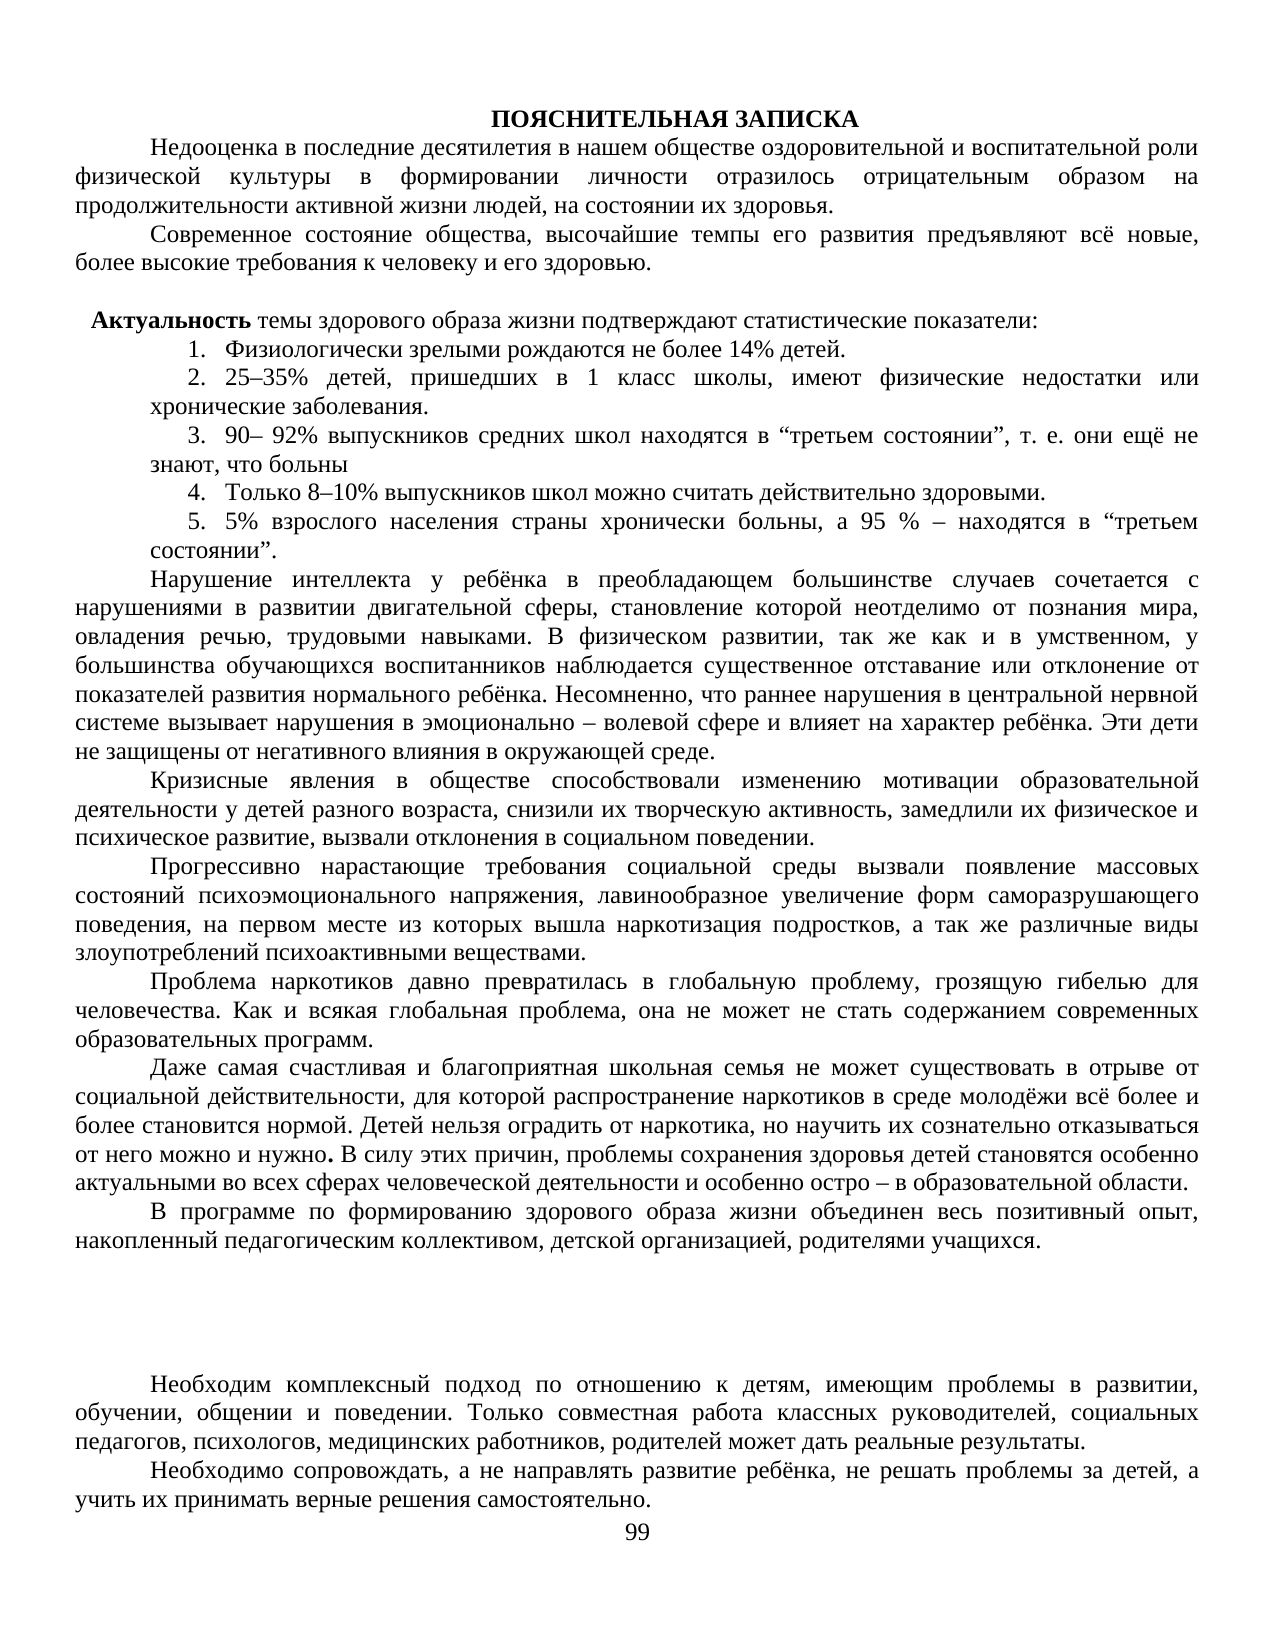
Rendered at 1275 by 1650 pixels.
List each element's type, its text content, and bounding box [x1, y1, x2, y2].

list 90– 92% выпускников средних школ находятся в “третьем состоянии”, т. е. они ещё не знают, что больны [112, 420, 1200, 477]
text Проблема наркотиков давно превратилась в глобальную проблему, грозящую гибелью для человечества. Как и всякая глобальная проблема, она не может не стать содержанием современных образовательных программ. [75, 966, 1200, 1052]
text Недооценка в последние десятилетия в нашем обществе оздоровительной и воспитательной роли физической культуры в формировании личности отразилось отрицательным образом на продолжительности активной жизни людей, на состоянии их здоровья. [75, 132, 1200, 219]
list Только 8–10% выпускников школ можно считать действительно здоровыми. [112, 477, 1200, 506]
text Необходимо сопровождать, а не направлять развитие ребёнка, не решать проблемы за детей, а учить их принимать верные решения самостоятельно. [75, 1455, 1200, 1512]
list 25–35% детей, пришедших в 1 класс школы, имеют физические недостатки или хронические заболевания. [112, 362, 1200, 420]
text ПОЯСНИТЕЛЬНАЯ ЗАПИСКА [75, 104, 1200, 132]
text Прогрессивно нарастающие требования социальной среды вызвали появление массовых состояний психоэмоционального напряжения, лавинообразное увеличение форм саморазрушающего поведения, на первом месте из которых вышла наркотизация подростков, а так же различные виды злоупотреблений психоактивными веществами. [75, 851, 1200, 966]
list Физиологически зрелыми рождаются не более 14% детей. [112, 334, 1200, 362]
text Даже самая счастливая и благоприятная школьная семья не может существовать в отрыве от социальной действительности, для которой распространение наркотиков в среде молодёжи всё более и более становится нормой. Детей нельзя оградить от наркотика, но научить их сознательно отказываться от него можно и нужно. В силу этих причин, проблемы сохранения здоровья детей становятся особенно актуальными во всех сферах человеческой деятельности и особенно остро – в образовательной области. [75, 1052, 1200, 1196]
text В программе по формированию здорового образа жизни объединен весь позитивный опыт, накопленный педагогическим коллективом, детской организацией, родителями учащихся. [75, 1196, 1200, 1254]
text Актуальность темы здорового образа жизни подтверждают статистические показатели: [91, 305, 1184, 334]
text Нарушение интеллекта у ребёнка в преобладающем большинстве случаев сочетается с нарушениями в развитии двигательной сферы, становление которой неотделимо от познания мира, овладения речью, трудовыми навыками. В физическом развитии, так же как и в умственном, у большинства обучающихся воспитанников наблюдается существенное отставание или отклонение от показателей развития нормального ребёнка. Несомненно, что раннее нарушения в центральной нервной системе вызывает нарушения в эмоционально – волевой сфере и влияет на характер ребёнка. Эти дети не защищены от негативного влияния в окружающей среде. [75, 564, 1200, 765]
text Необходим комплексный подход по отношению к детям, имеющим проблемы в развитии, обучении, общении и поведении. Только совместная работа классных руководителей, социальных педагогов, психологов, медицинских работников, родителей может дать реальные результаты. [75, 1369, 1200, 1455]
text Кризисные явления в обществе способствовали изменению мотивации образовательной деятельности у детей разного возраста, снизили их творческую активность, замедлили их физическое и психическое развитие, вызвали отклонения в социальном поведении. [75, 765, 1200, 851]
text Современное состояние общества, высочайшие темпы его развития предъявляют всё новые, более высокие требования к человеку и его здоровью. [75, 219, 1200, 276]
list 5% взрослого населения страны хронически больны, а 95 % – находятся в “третьем состоянии”. [112, 506, 1200, 564]
